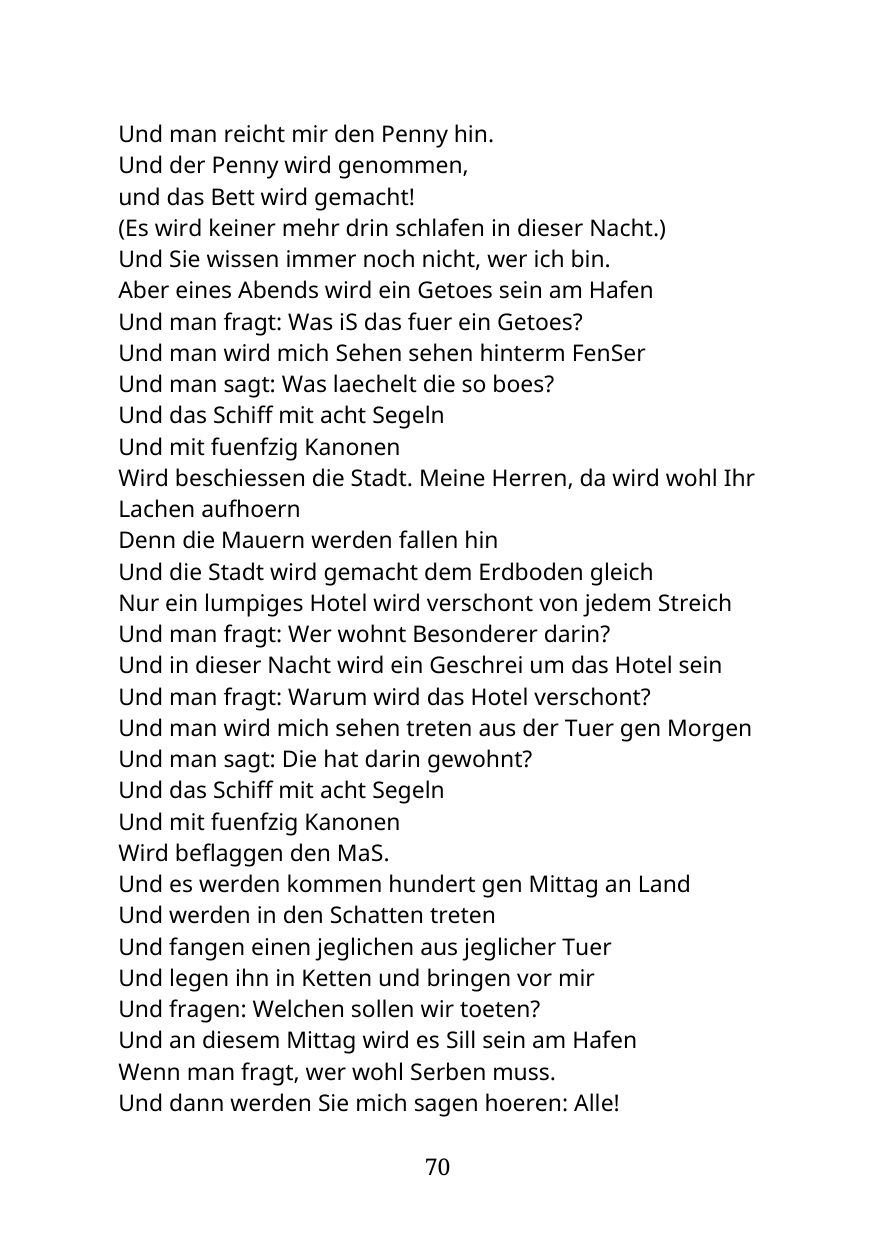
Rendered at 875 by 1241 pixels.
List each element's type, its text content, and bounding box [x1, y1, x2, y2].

text Und in dieser Nacht wird ein Geschrei um das Hotel sein [118, 649, 756, 681]
text Und legen ihn in Ketten und bringen vor mir [118, 962, 756, 993]
text Und fragen: Welchen sollen wir toeten? [118, 993, 756, 1024]
text Und Sie wissen immer noch nicht, wer ich bin. [118, 243, 756, 274]
text Und man wird mich Sehen sehen hinterm FenSer [118, 337, 756, 368]
text Und man fragt: Warum wird das Hotel verschont? [118, 681, 756, 712]
text Und man fragt: Wer wohnt Besonderer darin? [118, 618, 756, 649]
text Wird beschiessen die Stadt. Meine Herren, da wird wohl Ihr Lachen aufhoern [118, 462, 756, 524]
text Aber eines Abends wird ein Getoes sein am Hafen [118, 274, 756, 306]
text Und die Stadt wird gemacht dem Erdboden gleich [118, 556, 756, 587]
text Und das Schiff mit acht Segeln [118, 774, 756, 806]
text Nur ein lumpiges Hotel wird verschont von jedem Streich [118, 587, 756, 618]
text Und man sagt: Die hat darin gewohnt? [118, 743, 756, 774]
text Und fangen einen jeglichen aus jeglicher Tuer [118, 931, 756, 962]
text Und mit fuenfzig Kanonen [118, 431, 756, 462]
text Und man reicht mir den Penny hin. [118, 118, 756, 149]
text Und werden in den Schatten treten [118, 899, 756, 931]
text Und man fragt: Was iS das fuer ein Getoes? [118, 306, 756, 337]
text Wird beflaggen den MaS. [118, 837, 756, 868]
text Und das Schiff mit acht Segeln [118, 399, 756, 431]
text Und mit fuenfzig Kanonen [118, 806, 756, 837]
text Und es werden kommen hundert gen Mittag an Land [118, 868, 756, 899]
text Denn die Mauern werden fallen hin [118, 524, 756, 556]
text Und man sagt: Was laechelt die so boes? [118, 368, 756, 399]
text (Es wird keiner mehr drin schlafen in dieser Nacht.) [118, 212, 756, 243]
text Wenn man fragt, wer wohl Serben muss. [118, 1056, 756, 1087]
text Und man wird mich sehen treten aus der Tuer gen Morgen [118, 712, 756, 743]
text Und dann werden Sie mich sagen hoeren: Alle! [118, 1087, 756, 1118]
text Und an diesem Mittag wird es Sill sein am Hafen [118, 1024, 756, 1056]
text und das Bett wird gemacht! [118, 181, 756, 212]
text Und der Penny wird genommen, [118, 149, 756, 181]
